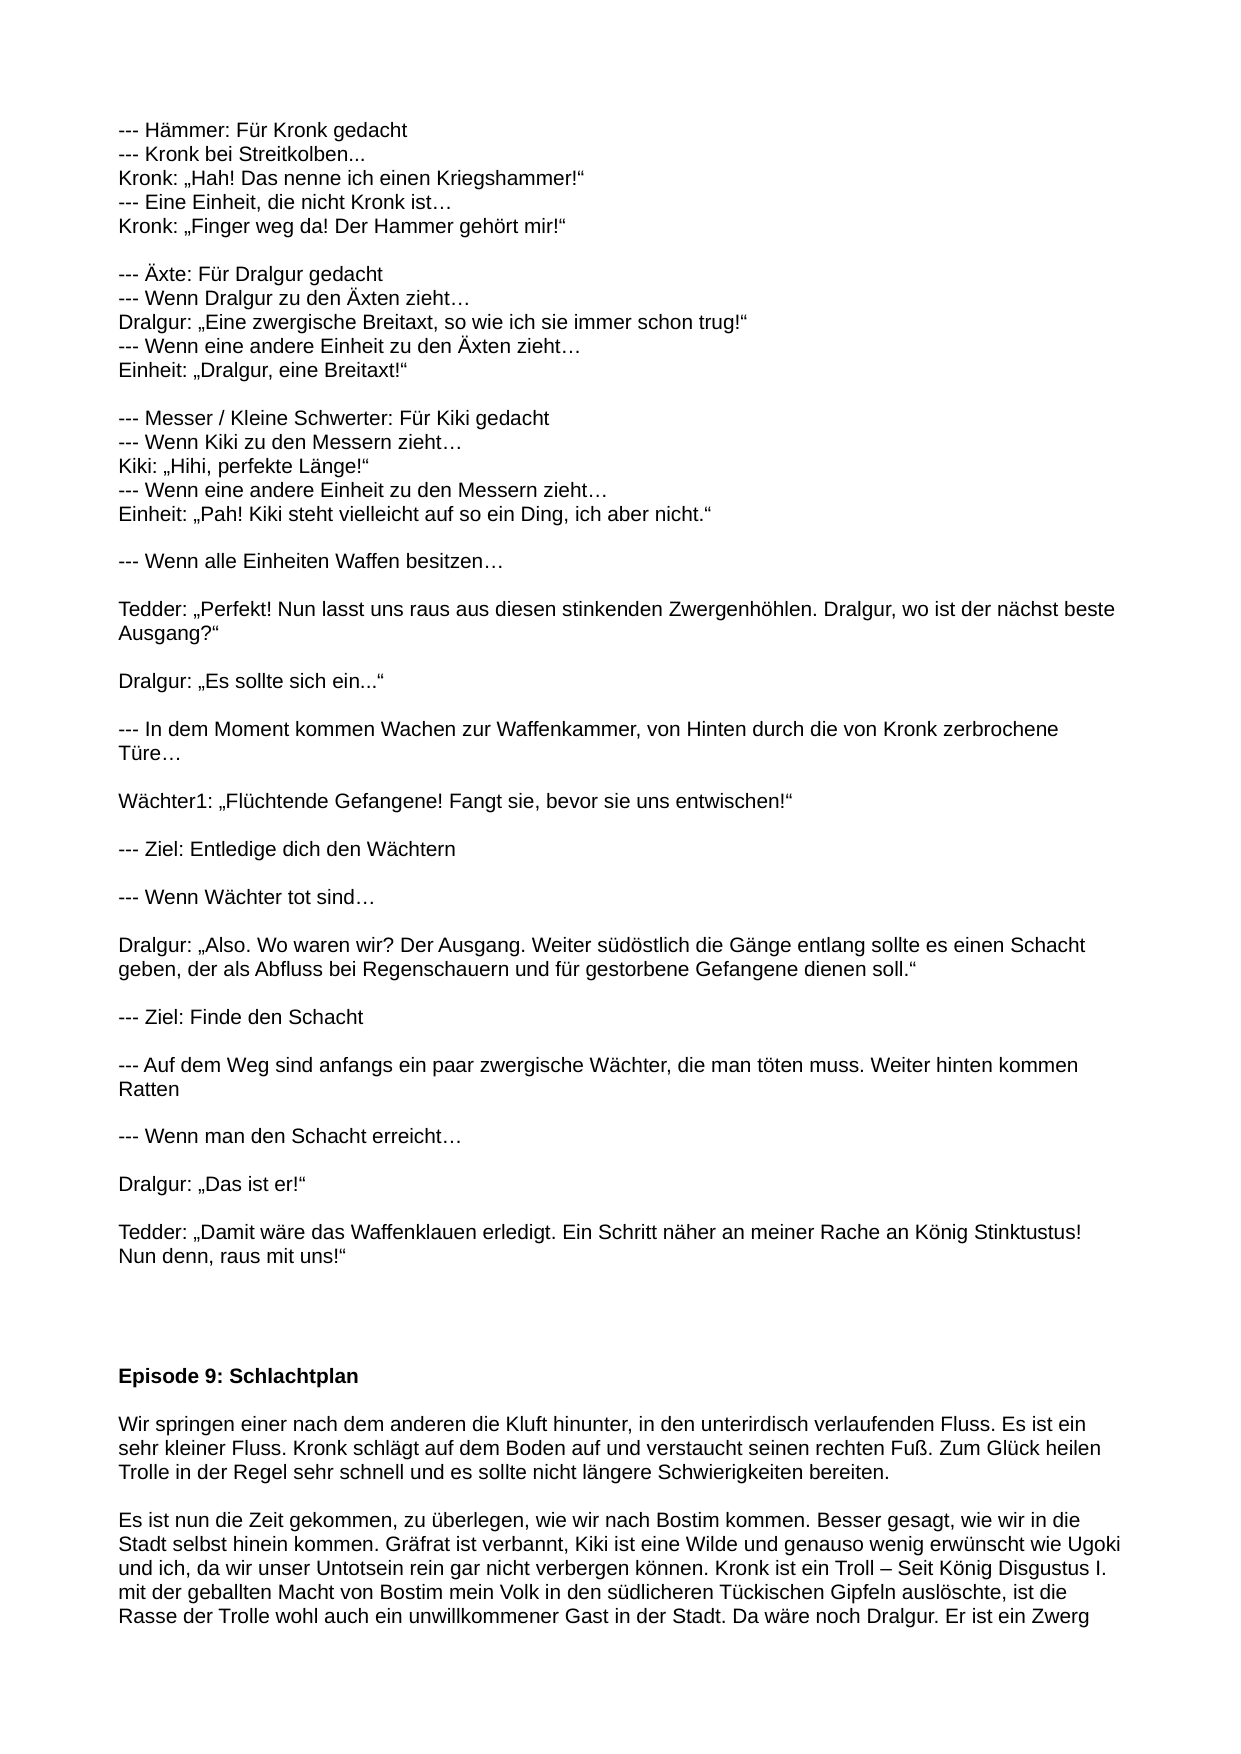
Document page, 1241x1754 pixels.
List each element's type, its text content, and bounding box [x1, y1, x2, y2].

text Einheit: „Dralgur, eine Breitaxt!“ [118, 358, 1122, 382]
text --- Wenn alle Einheiten Waffen besitzen… [118, 549, 1122, 573]
text Einheit: „Pah! Kiki steht vielleicht auf so ein Ding, ich aber nicht.“ [118, 501, 1122, 525]
text --- Wenn man den Schacht erreicht… [118, 1124, 1122, 1148]
text --- Wenn eine andere Einheit zu den Messern zieht… [118, 477, 1122, 501]
text Kiki: „Hihi, perfekte Länge!“ [118, 453, 1122, 477]
text --- In dem Moment kommen Wachen zur Waffenkammer, von Hinten durch die von Kronk zerbrochene Türe… [118, 717, 1122, 765]
text Dralgur: „Eine zwergische Breitaxt, so wie ich sie immer schon trug!“ [118, 310, 1122, 334]
text --- Auf dem Weg sind anfangs ein paar zwergische Wächter, die man töten muss. Weiter hinten kommen Ratten [118, 1052, 1122, 1100]
text --- Wenn Dralgur zu den Äxten zieht… [118, 286, 1122, 310]
text Tedder: „Damit wäre das Waffenklauen erledigt. Ein Schritt näher an meiner Rache an König Stinktustus! Nun denn, raus mit uns!“ [118, 1220, 1122, 1268]
text --- Wenn Wächter tot sind… [118, 885, 1122, 909]
text --- Wenn Kiki zu den Messern zieht… [118, 429, 1122, 453]
text Dralgur: „Das ist er!“ [118, 1172, 1122, 1196]
text Wir springen einer nach dem anderen die Kluft hinunter, in den unterirdisch verlaufenden Fluss. Es ist ein sehr kleiner Fluss. Kronk schlägt auf dem Boden auf und verstaucht seinen rechten Fuß. Zum Glück heilen Trolle in der Regel sehr schnell und es sollte nicht längere Schwierigkeiten bereiten. [118, 1412, 1122, 1484]
text --- Kronk bei Streitkolben... [118, 142, 1122, 166]
text --- Wenn eine andere Einheit zu den Äxten zieht… [118, 334, 1122, 358]
text --- Ziel: Entledige dich den Wächtern [118, 837, 1122, 861]
text Tedder: „Perfekt! Nun lasst uns raus aus diesen stinkenden Zwergenhöhlen. Dralgur, wo ist der nächst beste Ausgang?“ [118, 597, 1122, 645]
text Wächter1: „Flüchtende Gefangene! Fangt sie, bevor sie uns entwischen!“ [118, 789, 1122, 813]
text Kronk: „Finger weg da! Der Hammer gehört mir!“ [118, 214, 1122, 238]
text Episode 9: Schlachtplan [118, 1364, 1122, 1388]
text --- Ziel: Finde den Schacht [118, 1004, 1122, 1028]
text --- Messer / Kleine Schwerter: Für Kiki gedacht [118, 406, 1122, 429]
text Dralgur: „Also. Wo waren wir? Der Ausgang. Weiter südöstlich die Gänge entlang sollte es einen Schacht geben, der als Abfluss bei Regenschauern und für gestorbene Gefangene dienen soll.“ [118, 933, 1122, 981]
text --- Hämmer: Für Kronk gedacht [118, 118, 1122, 142]
text Dralgur: „Es sollte sich ein...“ [118, 669, 1122, 693]
text --- Eine Einheit, die nicht Kronk ist… [118, 190, 1122, 214]
text Es ist nun die Zeit gekommen, zu überlegen, wie wir nach Bostim kommen. Besser gesagt, wie wir in die Stadt selbst hinein kommen. Gräfrat ist verbannt, Kiki ist eine Wilde und genauso wenig erwünscht wie Ugoki und ich, da wir unser Untotsein rein gar nicht verbergen können. Kronk ist ein Troll – Seit König Disgustus I. mit der geballten Macht von Bostim mein Volk in den südlicheren Tückischen Gipfeln auslöschte, ist die Rasse der Trolle wohl auch ein unwillkommener Gast in der Stadt. Da wäre noch Dralgur. Er ist ein Zwerg [118, 1508, 1122, 1627]
text Kronk: „Hah! Das nenne ich einen Kriegshammer!“ [118, 166, 1122, 190]
text --- Äxte: Für Dralgur gedacht [118, 262, 1122, 286]
